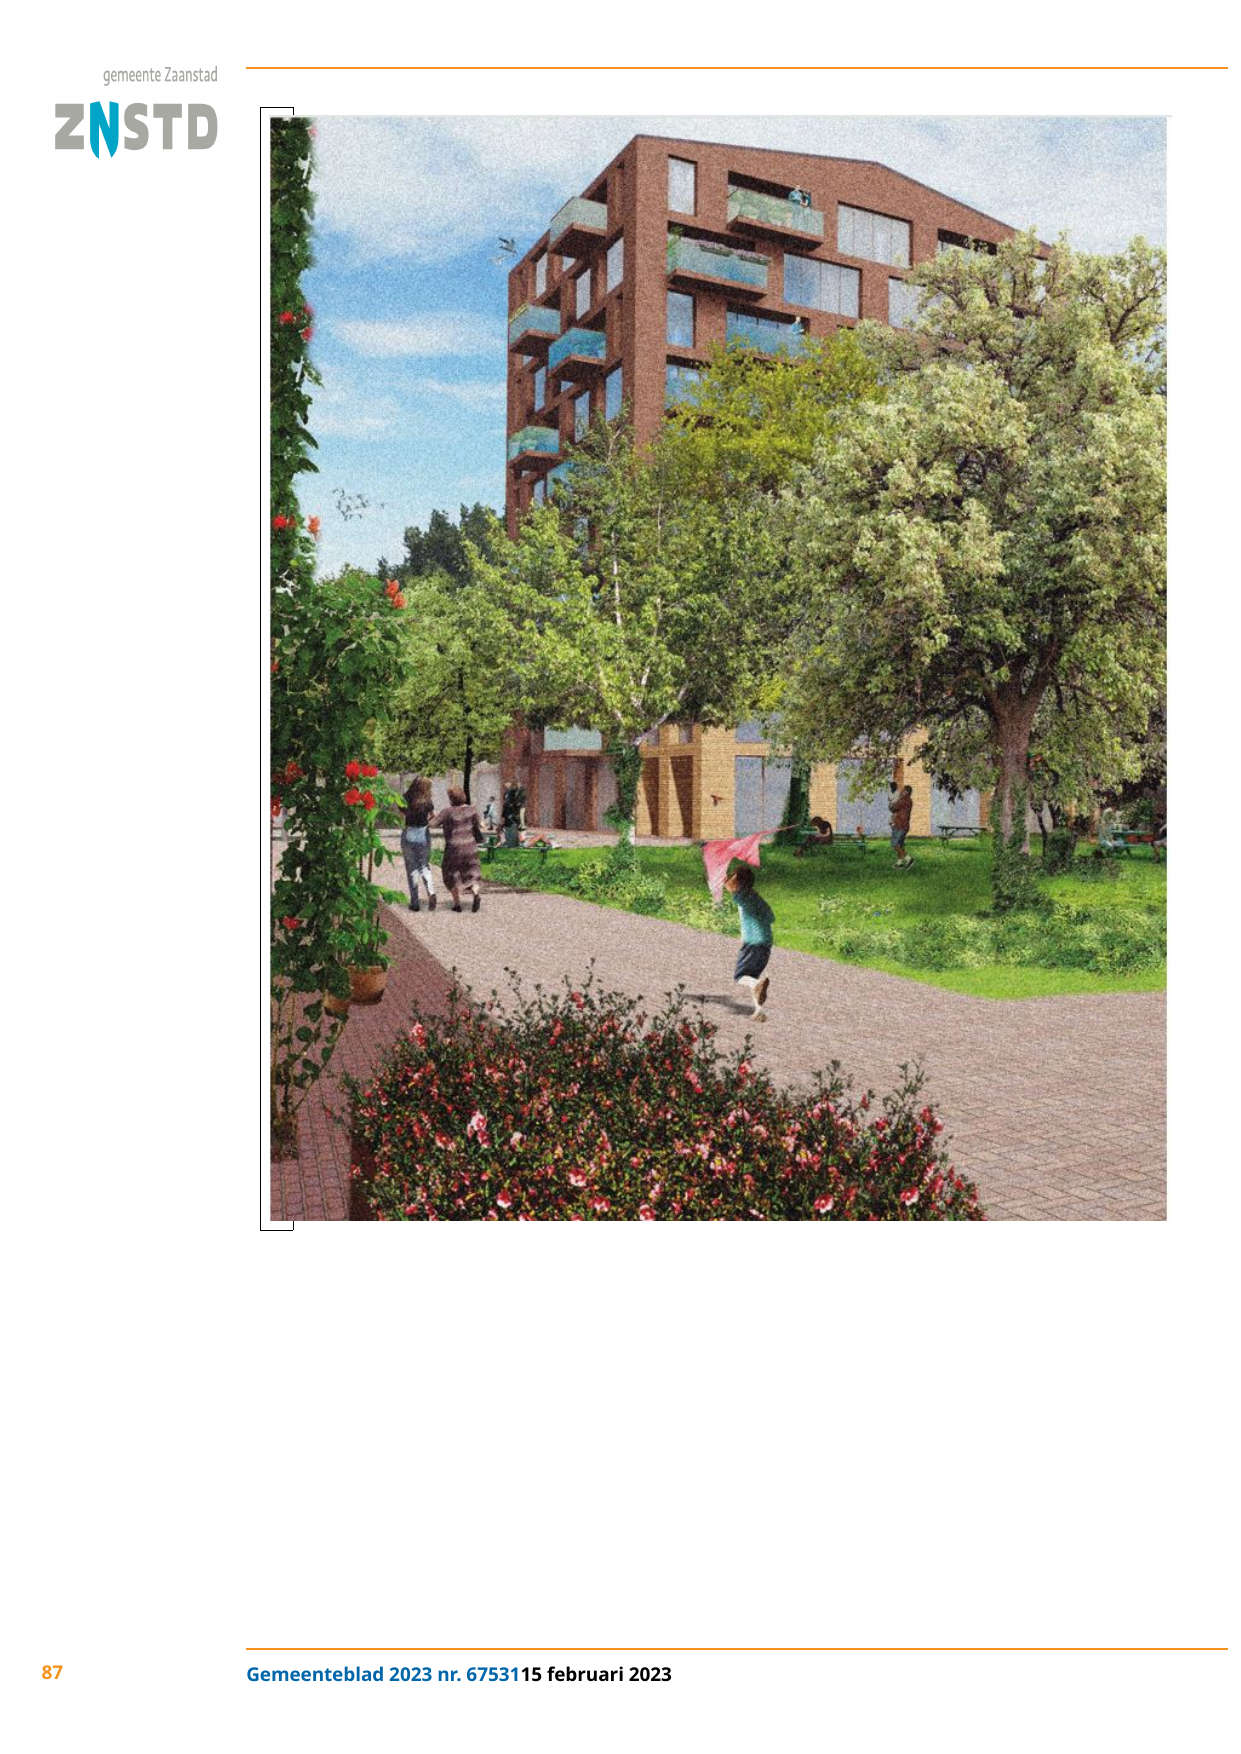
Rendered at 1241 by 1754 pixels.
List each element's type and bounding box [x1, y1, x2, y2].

picture [41, 47, 231, 172]
picture [268, 115, 1173, 1221]
